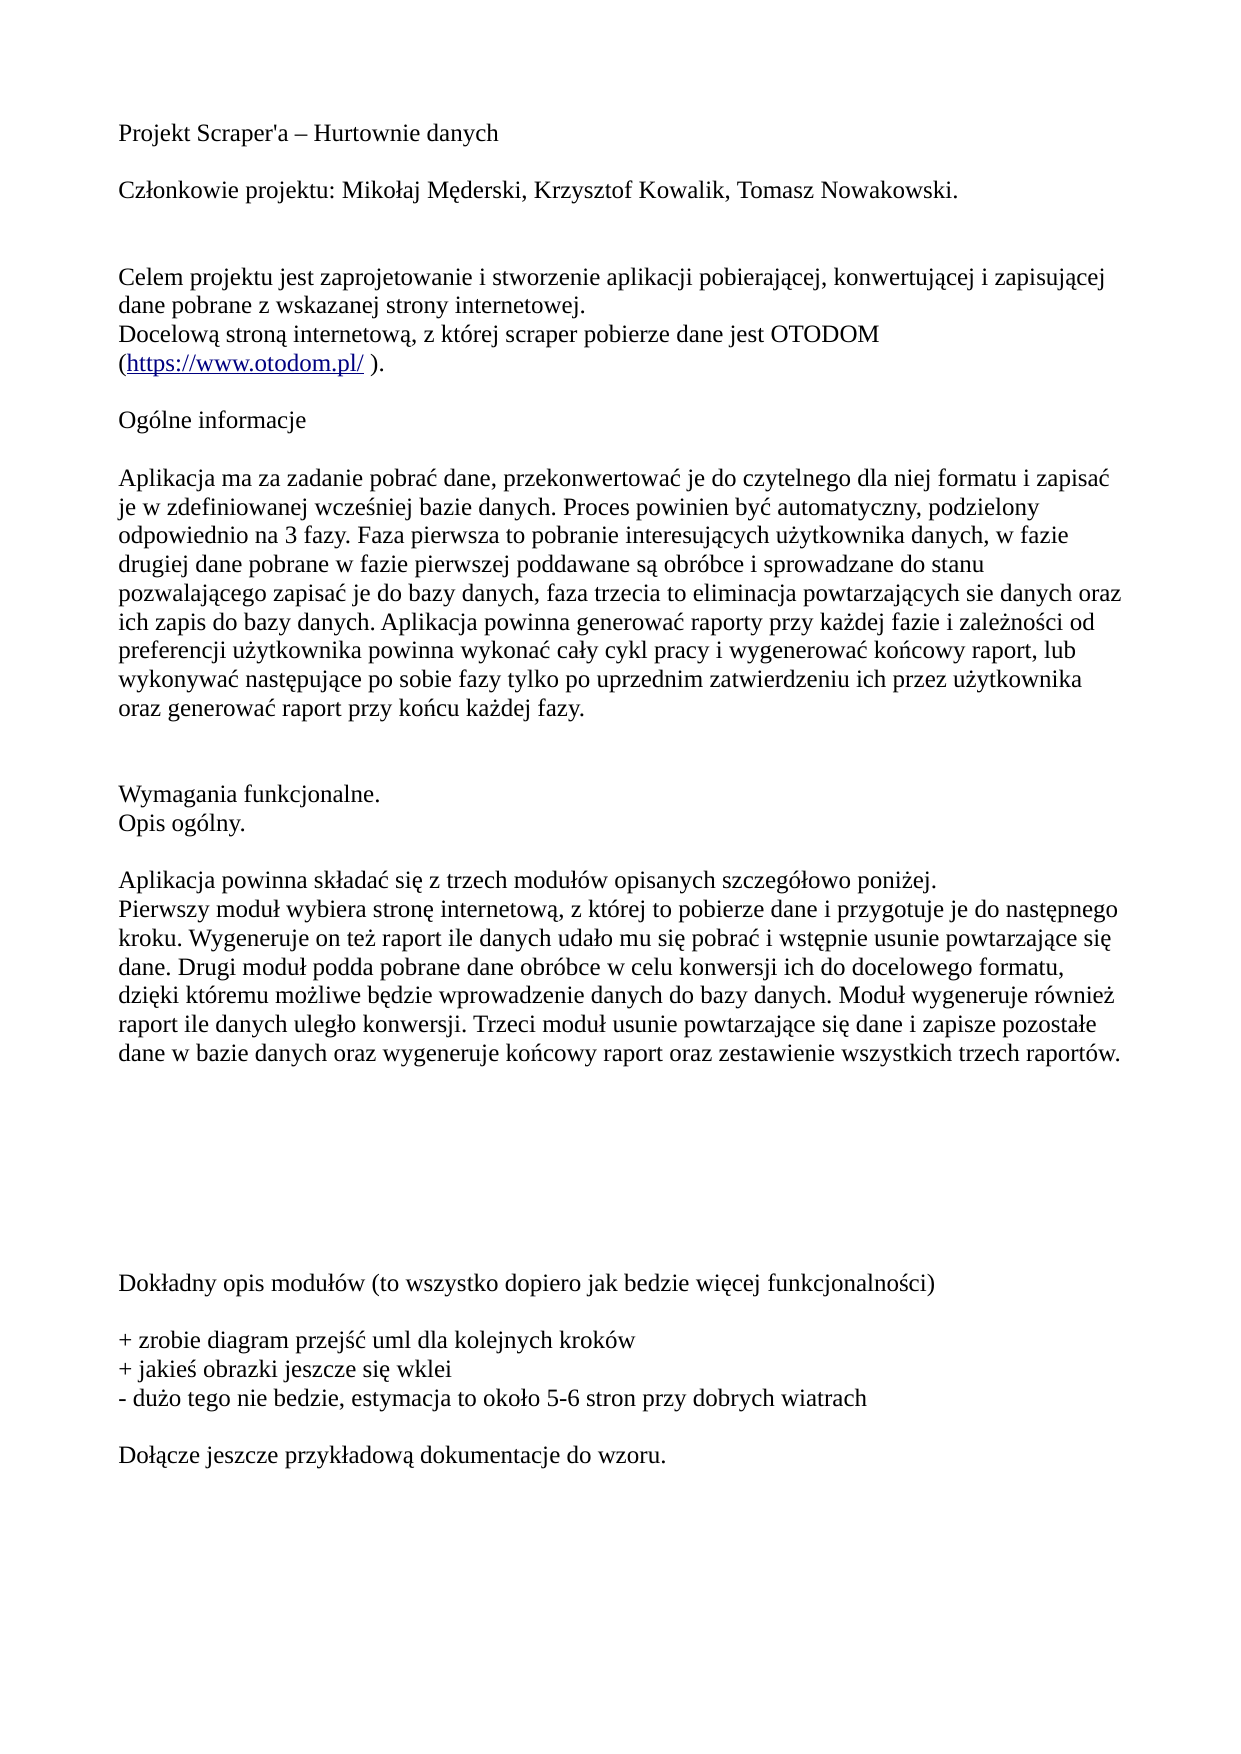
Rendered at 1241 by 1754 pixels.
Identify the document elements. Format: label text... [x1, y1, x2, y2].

text Aplikacja powinna składać się z trzech modułów opisanych szczegółowo poniżej. [118, 866, 1122, 894]
text Członkowie projektu: Mikołaj Męderski, Krzysztof Kowalik, Tomasz Nowakowski. [118, 176, 1122, 204]
text Pierwszy moduł wybiera stronę internetową, z której to pobierze dane i przygotuje je do następnego kroku. Wygeneruje on też raport ile danych udało mu się pobrać i wstępnie usunie powtarzające się dane. Drugi moduł podda pobrane dane obróbce w celu konwersji ich do docelowego formatu, dzięki któremu możliwe będzie wprowadzenie danych do bazy danych. Moduł wygeneruje również raport ile danych uległo konwersji. Trzeci moduł usunie powtarzające się dane i zapisze pozostałe dane w bazie danych oraz wygeneruje końcowy raport oraz zestawienie wszystkich trzech raportów. [118, 894, 1122, 1067]
text + zrobie diagram przejść uml dla kolejnych kroków [118, 1326, 1122, 1354]
text Ogólne informacje [118, 406, 1122, 434]
text Wymagania funkcjonalne. [118, 779, 1122, 808]
text Celem projektu jest zaprojetowanie i stworzenie aplikacji pobierającej, konwertującej i zapisującej dane pobrane z wskazanej strony internetowej. [118, 262, 1122, 319]
text - dużo tego nie bedzie, estymacja to około 5-6 stron przy dobrych wiatrach [118, 1383, 1122, 1412]
text Docelową stroną internetową, z której scraper pobierze dane jest OTODOM (https://www.otodom.pl/ ). [118, 319, 1122, 377]
text Opis ogólny. [118, 808, 1122, 837]
text Aplikacja ma za zadanie pobrać dane, przekonwertować je do czytelnego dla niej formatu i zapisać je w zdefiniowanej wcześniej bazie danych. Proces powinien być automatyczny, podzielony odpowiednio na 3 fazy. Faza pierwsza to pobranie interesujących użytkownika danych, w fazie drugiej dane pobrane w fazie pierwszej poddawane są obróbce i sprowadzane do stanu pozwalającego zapisać je do bazy danych, faza trzecia to eliminacja powtarzających sie danych oraz ich zapis do bazy danych. Aplikacja powinna generować raporty przy każdej fazie i zależności od preferencji użytkownika powinna wykonać cały cykl pracy i wygenerować końcowy raport, lub wykonywać następujące po sobie fazy tylko po uprzednim zatwierdzeniu ich przez użytkownika oraz generować raport przy końcu każdej fazy. [118, 463, 1122, 722]
text Projekt Scraper'a – Hurtownie danych [118, 118, 1122, 147]
text + jakieś obrazki jeszcze się wklei [118, 1354, 1122, 1383]
text Dokładny opis modułów (to wszystko dopiero jak bedzie więcej funkcjonalności) [118, 1268, 1122, 1297]
text Dołącze jeszcze przykładową dokumentacje do wzoru. [118, 1441, 1122, 1469]
